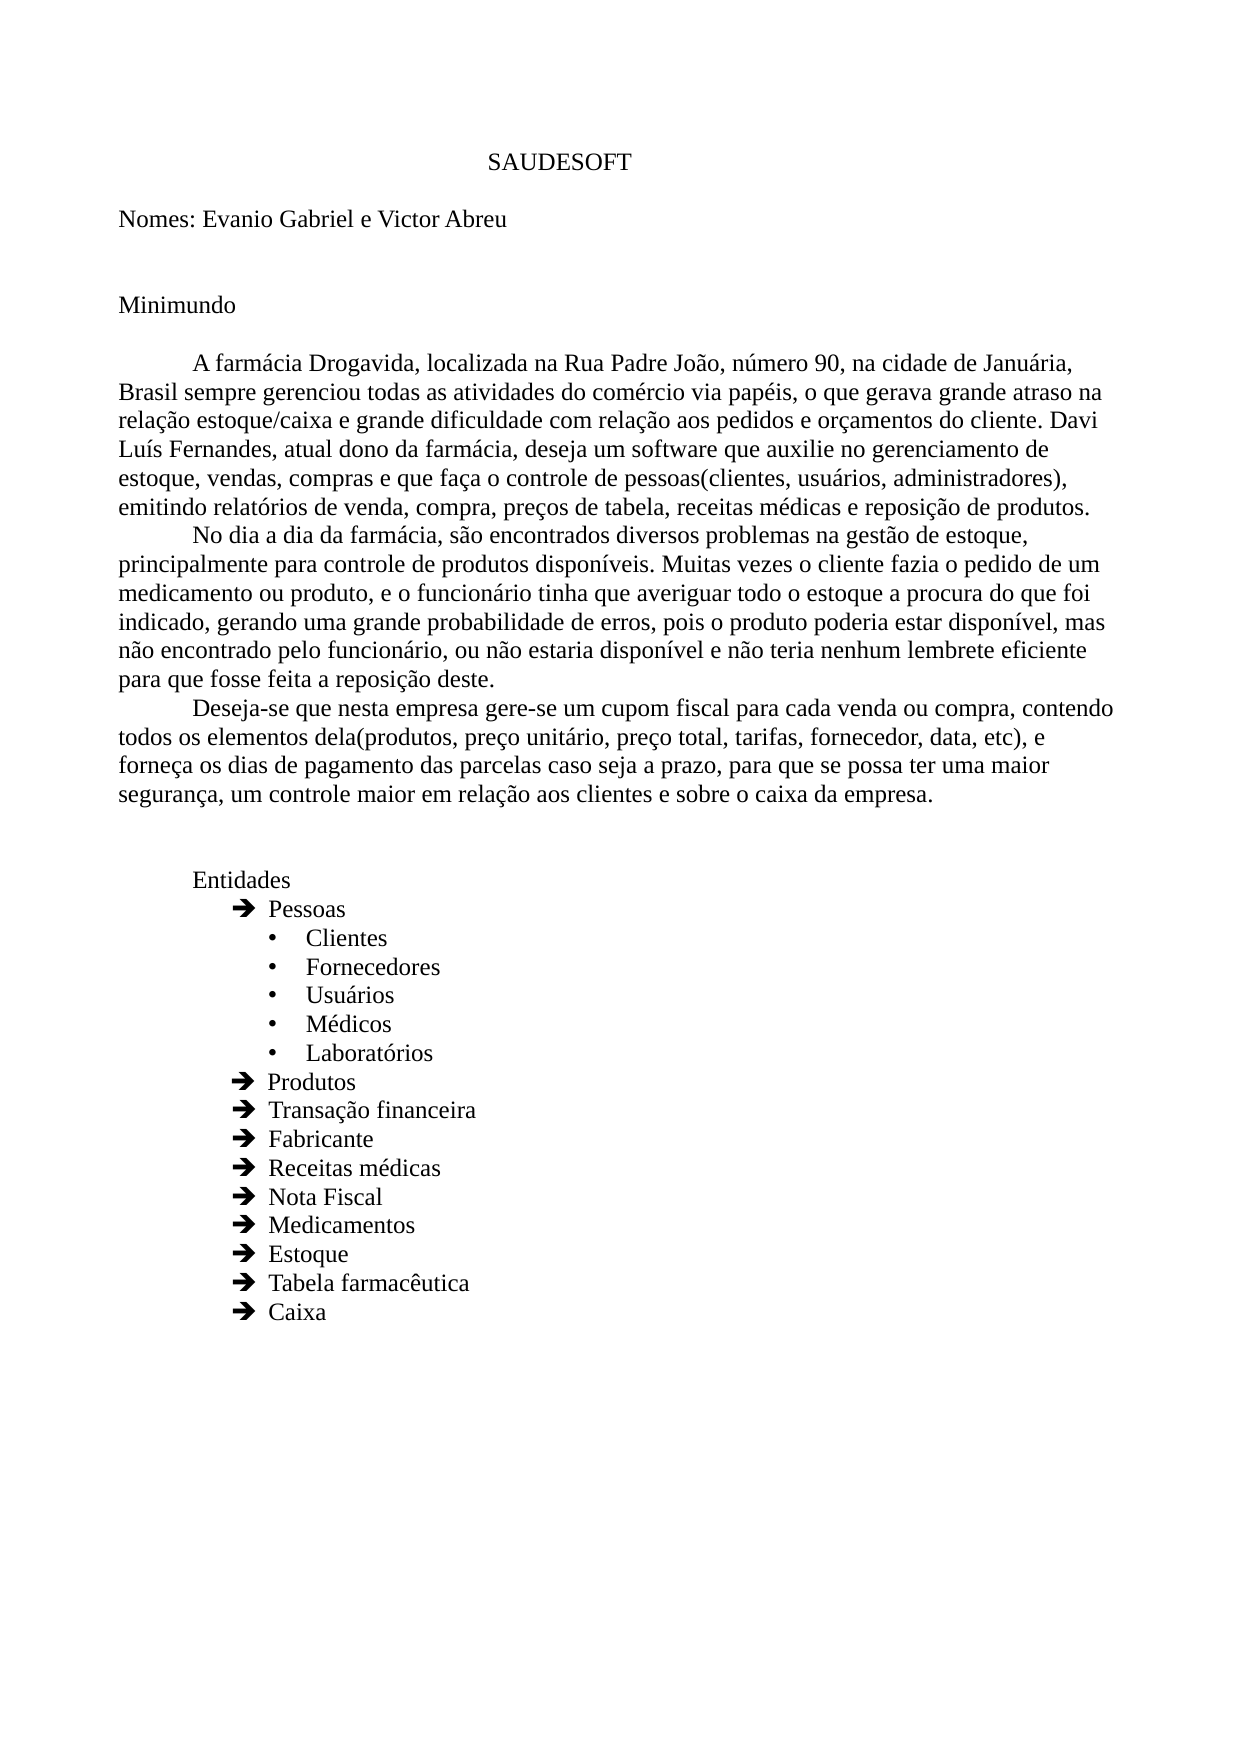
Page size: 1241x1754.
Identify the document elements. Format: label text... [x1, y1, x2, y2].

list Caixa [231, 1297, 1122, 1326]
list Pessoas [231, 894, 1122, 923]
text Deseja-se que nesta empresa gere-se um cupom fiscal para cada venda ou compra, contendo todos os elementos dela(produtos, preço unitário, preço total, tarifas, fornecedor, data, etc), e forneça os dias de pagamento das parcelas caso seja a prazo, para que se possa ter uma maior segurança, um controle maior em relação aos clientes e sobre o caixa da empresa. [118, 693, 1122, 808]
list Receitas médicas [231, 1153, 1122, 1182]
list Laboratórios [268, 1038, 1122, 1067]
list Médicos [268, 1009, 1122, 1038]
text Nomes: Evanio Gabriel e Victor Abreu [118, 204, 1122, 233]
list Produtos [229, 1067, 1122, 1096]
text Entidades [118, 866, 1122, 894]
list Clientes [268, 923, 1122, 952]
list Nota Fiscal [231, 1182, 1122, 1211]
list Tabela farmacêutica [231, 1268, 1122, 1297]
list Medicamentos [231, 1211, 1122, 1239]
text Minimundo [118, 291, 1122, 319]
list Transação financeira [231, 1096, 1122, 1124]
list Fornecedores [268, 952, 1122, 981]
list Usuários [268, 981, 1122, 1009]
list Estoque [231, 1239, 1122, 1268]
text No dia a dia da farmácia, são encontrados diversos problemas na gestão de estoque, principalmente para controle de produtos disponíveis. Muitas vezes o cliente fazia o pedido de um medicamento ou produto, e o funcionário tinha que averiguar todo o estoque a procura do que foi indicado, gerando uma grande probabilidade de erros, pois o produto poderia estar disponível, mas não encontrado pelo funcionário, ou não estaria disponível e não teria nenhum lembrete eficiente para que fosse feita a reposição deste. [118, 521, 1122, 693]
text A farmácia Drogavida, localizada na Rua Padre João, número 90, na cidade de Januária, Brasil sempre gerenciou todas as atividades do comércio via papéis, o que gerava grande atraso na relação estoque/caixa e grande dificuldade com relação aos pedidos e orçamentos do cliente. Davi Luís Fernandes, atual dono da farmácia, deseja um software que auxilie no gerenciamento de estoque, vendas, compras e que faça o controle de pessoas(clientes, usuários, administradores), emitindo relatórios de venda, compra, preços de tabela, receitas médicas e reposição de produtos. [118, 348, 1122, 521]
text SAUDESOFT [118, 147, 1122, 176]
list Fabricante [231, 1124, 1122, 1153]
